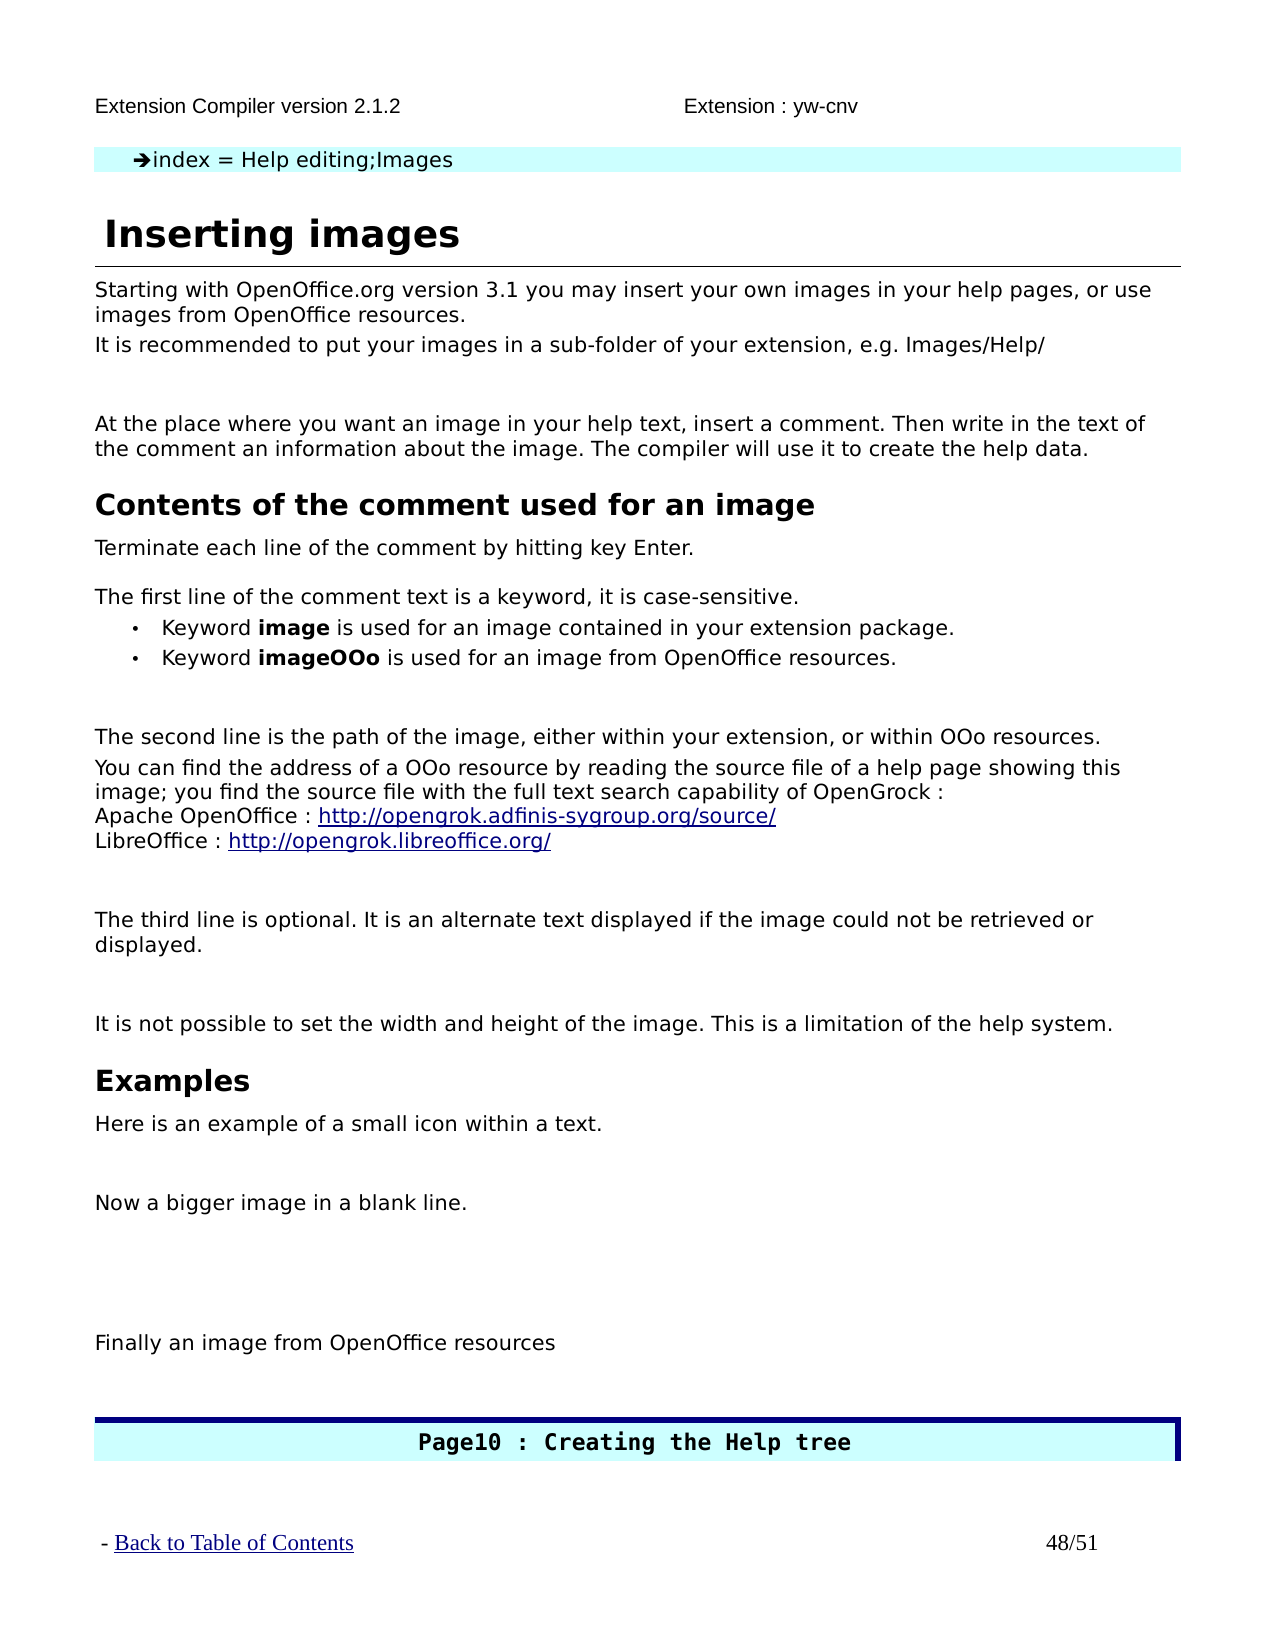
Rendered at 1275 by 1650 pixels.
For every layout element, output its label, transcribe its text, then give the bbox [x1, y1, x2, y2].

list Keyword image is used for an image contained in your extension package. [132, 616, 1181, 640]
list index = Help editing;Images [94, 147, 1181, 172]
text Contents of the comment used for an image [94, 489, 1181, 523]
text It is recommended to put your images in a sub-folder of your extension, e.g. Images/Help/ [94, 333, 1181, 357]
text Examples [94, 1064, 1181, 1098]
text Inserting images [94, 203, 1181, 266]
text You can find the address of a OOo resource by reading the source file of a help page showing this image; you find the source file with the full text search capability of OpenGrock : Apache OpenOffice : http://opengrok.adfinis-sygroup.org/source/ LibreOffice : http://opengrok.libreoffice.org/ [94, 756, 1181, 853]
text It is not possible to set the width and height of the image. This is a limitation of the help system. [94, 963, 1181, 1036]
text The second line is the path of the image, either within your extension, or within OOo resources. [94, 676, 1181, 750]
text Finally an image from OpenOffice resources [94, 1282, 1181, 1355]
text Terminate each line of the comment by hitting key Enter. The first line of the comment text is a keyword, it is case-sensitive. [94, 536, 1181, 610]
text At the place where you want an image in your help text, insert a comment. Then write in the text of the comment an information about the image. The compiler will use it to create the help data. [94, 363, 1181, 461]
list Keyword imageOOo is used for an image from OpenOffice resources. [132, 646, 1181, 670]
text The third line is optional. It is an alternate text displayed if the image could not be retrieved or displayed. [94, 859, 1181, 957]
text Here is an example of a small icon within a text. [94, 1112, 1181, 1136]
text Now a bigger image in a blank line. [94, 1142, 1181, 1215]
text Starting with OpenOffice.org version 3.1 you may insert your own images in your help pages, or use images from OpenOffice resources. [94, 278, 1181, 327]
text Page10 : Creating the Help tree [94, 1418, 1175, 1461]
